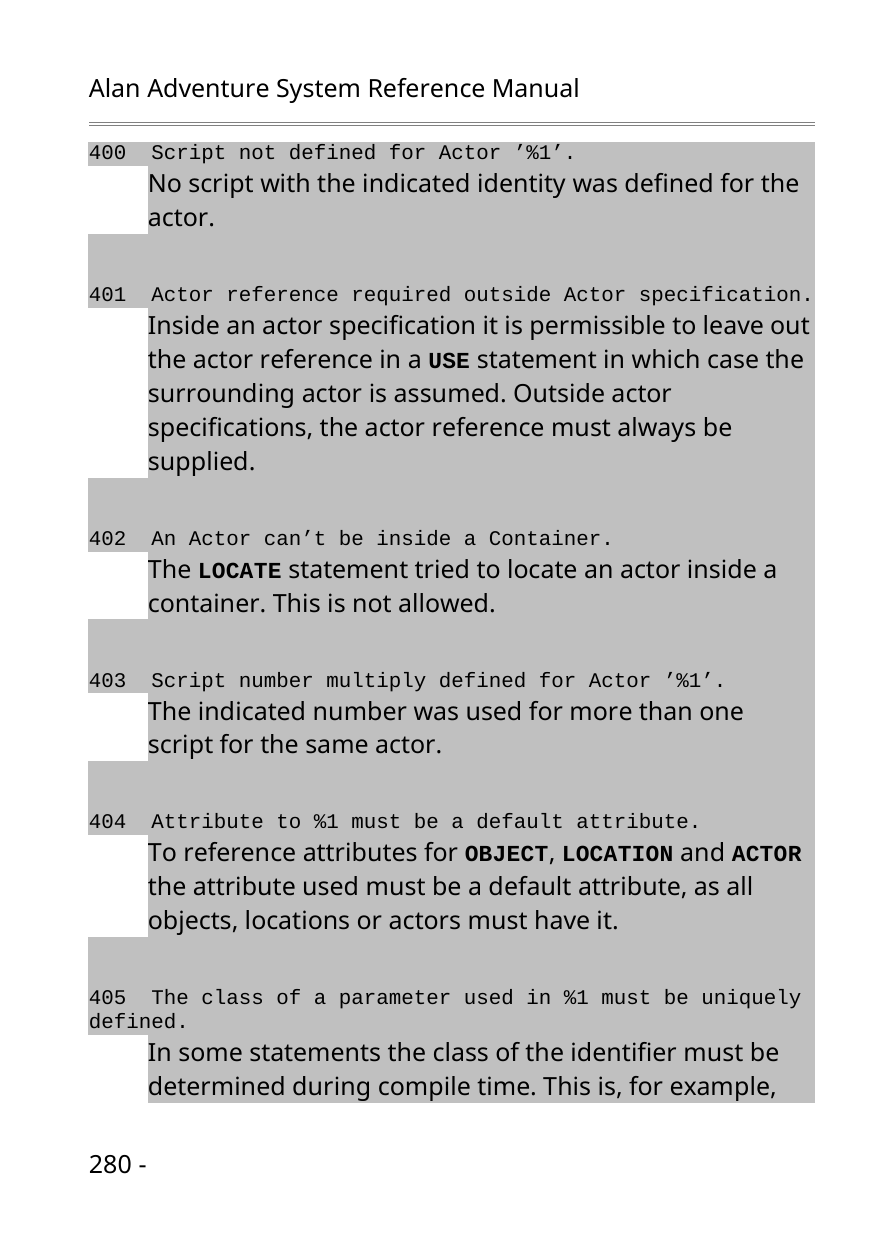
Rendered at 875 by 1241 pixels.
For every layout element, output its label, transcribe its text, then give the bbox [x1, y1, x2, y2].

text 404 Attribute to %1 must be a default attribute. [88, 811, 815, 835]
text No script with the indicated identity was defined for the actor. [148, 166, 815, 234]
text In some statements the class of the identifier must be determined dur­ing compile time. This is, for example, [148, 1035, 815, 1103]
text Inside an actor specification it is permissible to leave out the actor ref­erence in a USE statement in which case the surrounding actor is as­sumed. Outside actor specifications, the actor reference must always be supplied. [148, 308, 815, 478]
text The indicated number was used for more than one script for the same actor. [148, 693, 815, 761]
text The LOCATE statement tried to locate an actor inside a container. This is not allowed. [148, 552, 815, 619]
text 401 Actor reference required outside Actor specification. [88, 284, 815, 308]
text 400 Script not defined for Actor ’%1’. [88, 142, 815, 166]
text 402 An Actor can’t be inside a Container. [88, 528, 815, 552]
text 403 Script number multiply defined for Actor ’%1’. [88, 669, 815, 693]
text To reference attributes for OBJECT, LOCATION and ACTOR the at­tribute used must be a default attribute, as all objects, locations or ac­tors must have it. [148, 835, 815, 937]
text 405 The class of a parameter used in %1 must be uniquely defined. [88, 987, 815, 1035]
